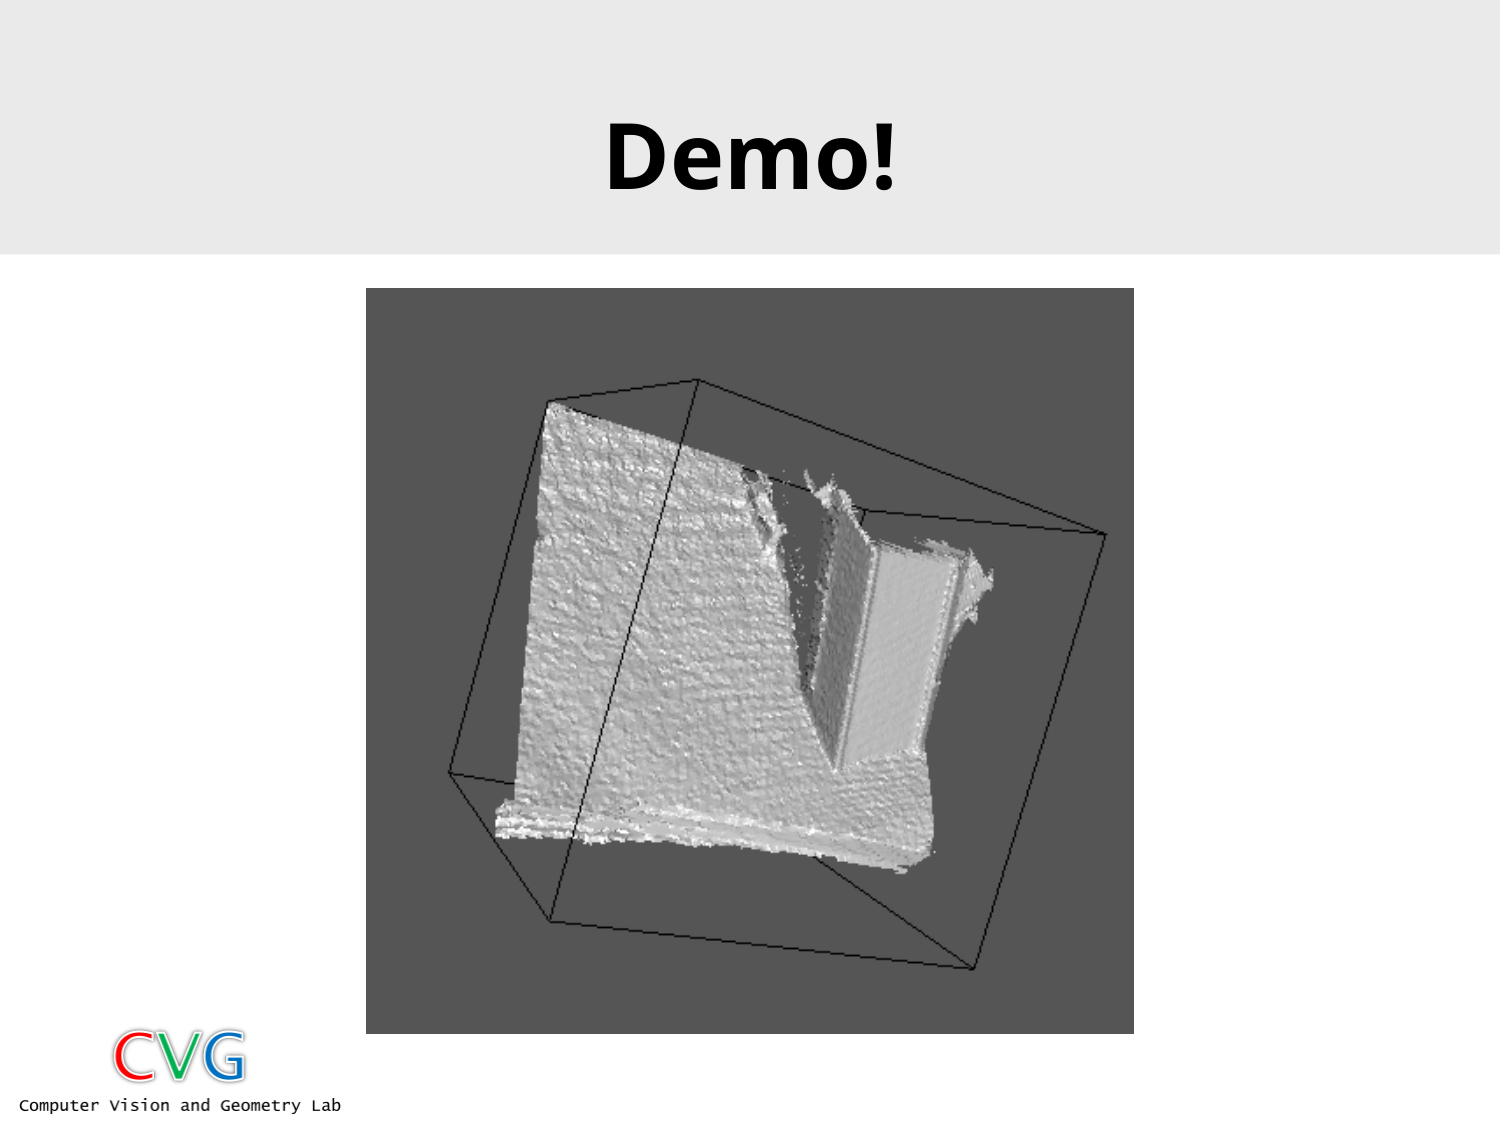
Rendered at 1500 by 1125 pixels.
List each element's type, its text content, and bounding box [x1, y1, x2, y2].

picture [366, 288, 1134, 1034]
picture [1, 996, 359, 1124]
title Demo! [114, 35, 1386, 271]
